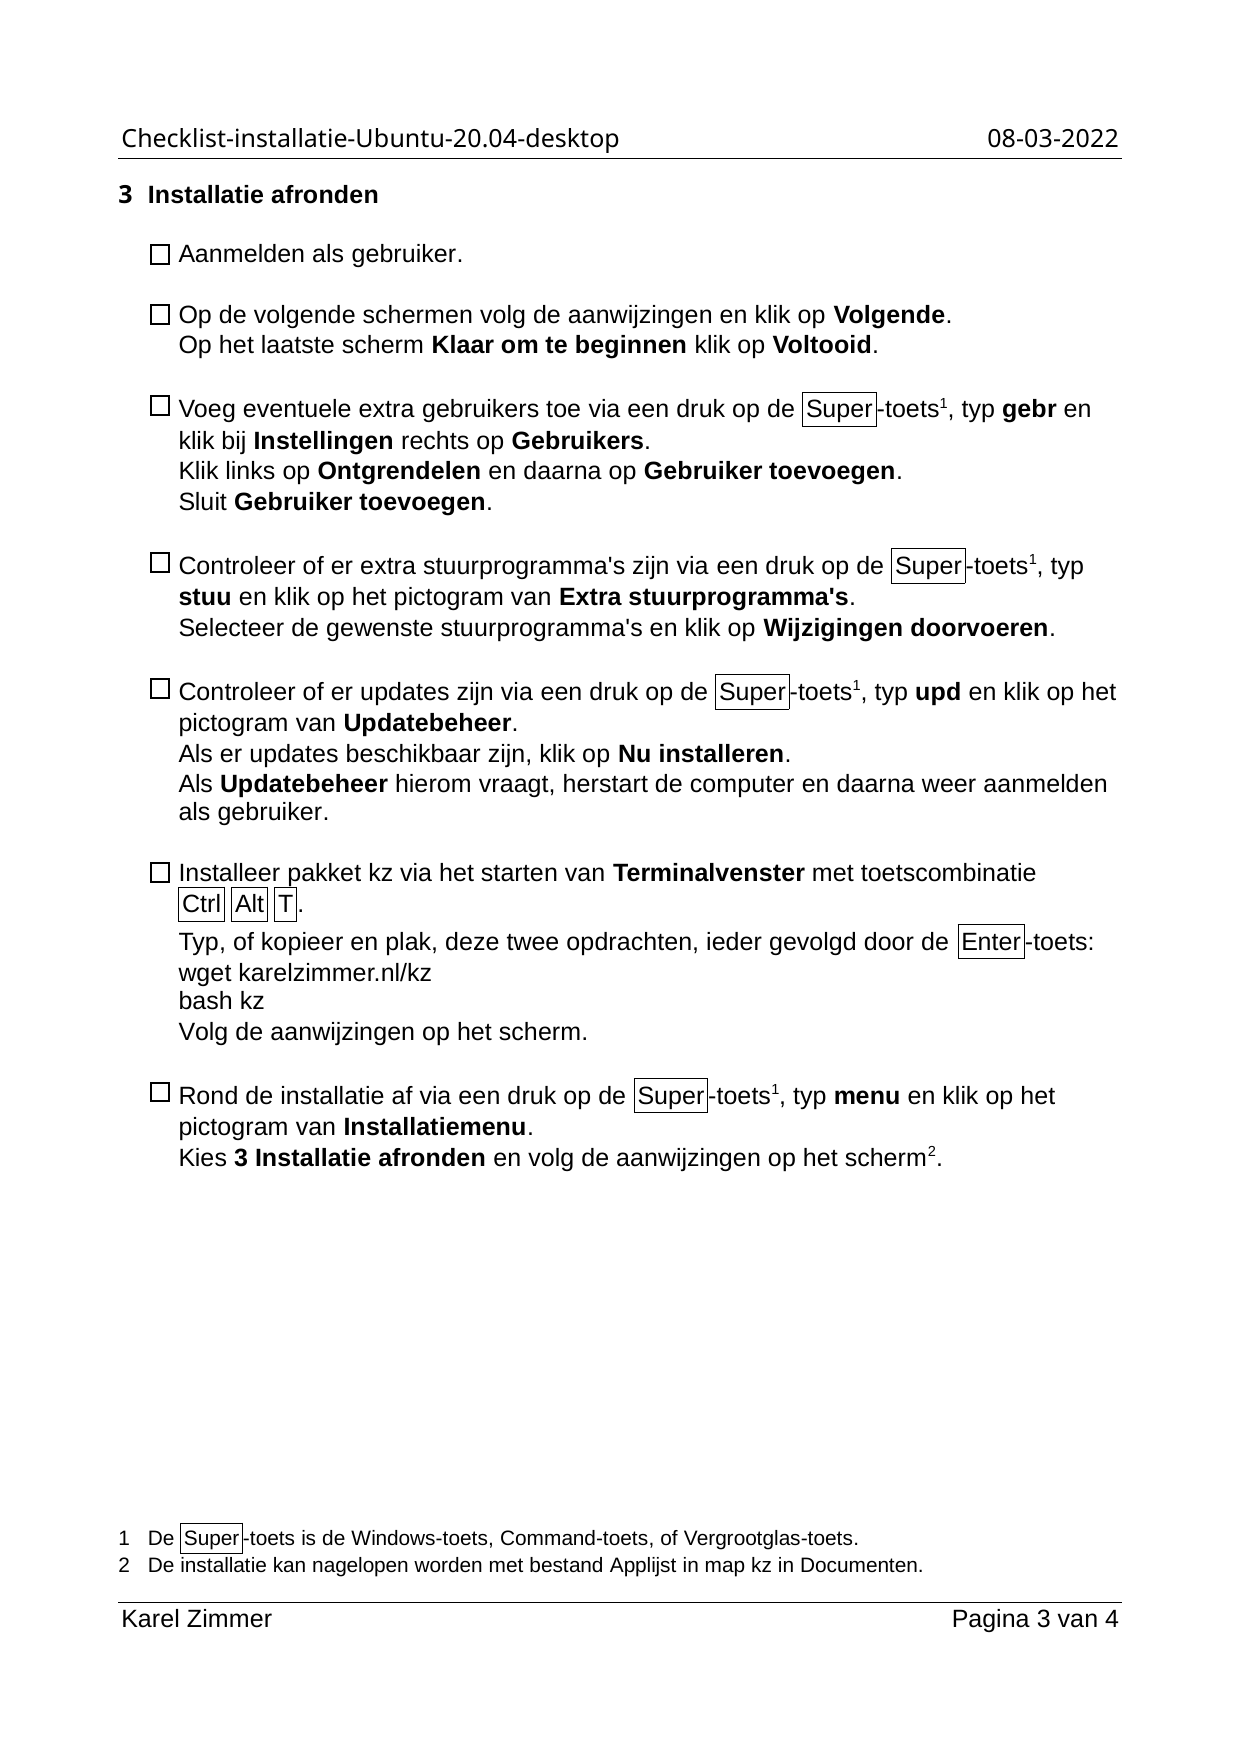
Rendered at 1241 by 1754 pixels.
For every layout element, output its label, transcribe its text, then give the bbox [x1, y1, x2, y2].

table_cell Op de volgende schermen volg de aanwijzingen en klik op Volgende. [177, 300, 1121, 330]
table_cell Klik links op Ontgrendelen en daarna op Gebruiker toevoegen. [177, 456, 1121, 486]
list Installatie afronden [118, 177, 1122, 211]
table_header Aanmelden als gebruiker. [177, 239, 1121, 269]
table_cell [141, 1047, 177, 1077]
table_cell [177, 1047, 1121, 1077]
table_cell [141, 739, 177, 769]
table_cell [141, 517, 177, 547]
table_cell [141, 300, 177, 330]
table_cell Volg de aanwijzingen op het scherm. [177, 1016, 1121, 1047]
table_cell Als er updates beschikbaar zijn, klik op Nu installeren. [177, 739, 1121, 769]
table_cell [141, 858, 177, 923]
table_cell [141, 269, 177, 300]
table_cell [141, 456, 177, 486]
table_cell Rond de installatie af via een druk op de Super-toets1, typ menu en klik op het pictogram van Installatiemenu. [177, 1077, 1121, 1142]
table_cell Als Updatebeheer hierom vraagt, herstart de computer en daarna weer aanmelden als gebruiker. [177, 769, 1121, 827]
table_cell Sluit Gebruiker toevoegen. [177, 486, 1121, 517]
table_cell [141, 547, 177, 612]
table_cell [141, 613, 177, 643]
table_cell [141, 330, 177, 360]
table_cell [177, 827, 1121, 857]
table_cell Kies 3 Installatie afronden en volg de aanwijzingen op het scherm. [177, 1142, 1121, 1173]
table_cell [141, 673, 177, 738]
table_cell [141, 360, 177, 391]
table_cell [141, 769, 177, 827]
table_cell Installeer pakket kz via het starten van Terminalvenster met toetscombinatie Ctrl Alt T. [177, 858, 1121, 923]
table_cell [141, 391, 177, 456]
table_cell [177, 269, 1121, 300]
table_cell [141, 827, 177, 857]
table_cell [141, 1016, 177, 1047]
table_cell Selecteer de gewenste stuurprogramma's en klik op Wijzigingen doorvoeren. [177, 613, 1121, 643]
table_cell [141, 643, 177, 673]
table_cell [141, 486, 177, 517]
table_cell Voeg eventuele extra gebruikers toe via een druk op de Super-toets, typ gebr en klik bij Instellingen rechts op Gebruikers. [177, 391, 1121, 456]
table_cell [141, 923, 177, 1016]
table_cell Op het laatste scherm Klaar om te beginnen klik op Voltooid. [177, 330, 1121, 360]
table_header [141, 239, 177, 269]
table_cell [141, 1077, 177, 1142]
table_cell [177, 643, 1121, 673]
table_cell [141, 1142, 177, 1173]
table_cell [177, 517, 1121, 547]
table_cell Controleer of er extra stuurprogramma's zijn via een druk op de Super-toets1, typ stuu en klik op het pictogram van Extra stuurprogramma's. [177, 547, 1121, 612]
table_cell Typ, of kopieer en plak, deze twee opdrachten, ieder gevolgd door de Enter-toets: wget karelzimmer.nl/kz bash kz [177, 923, 1121, 1016]
table_cell Controleer of er updates zijn via een druk op de Super-toets1, typ upd en klik op het pictogram van Updatebeheer. [177, 673, 1121, 738]
table_cell [177, 360, 1121, 391]
